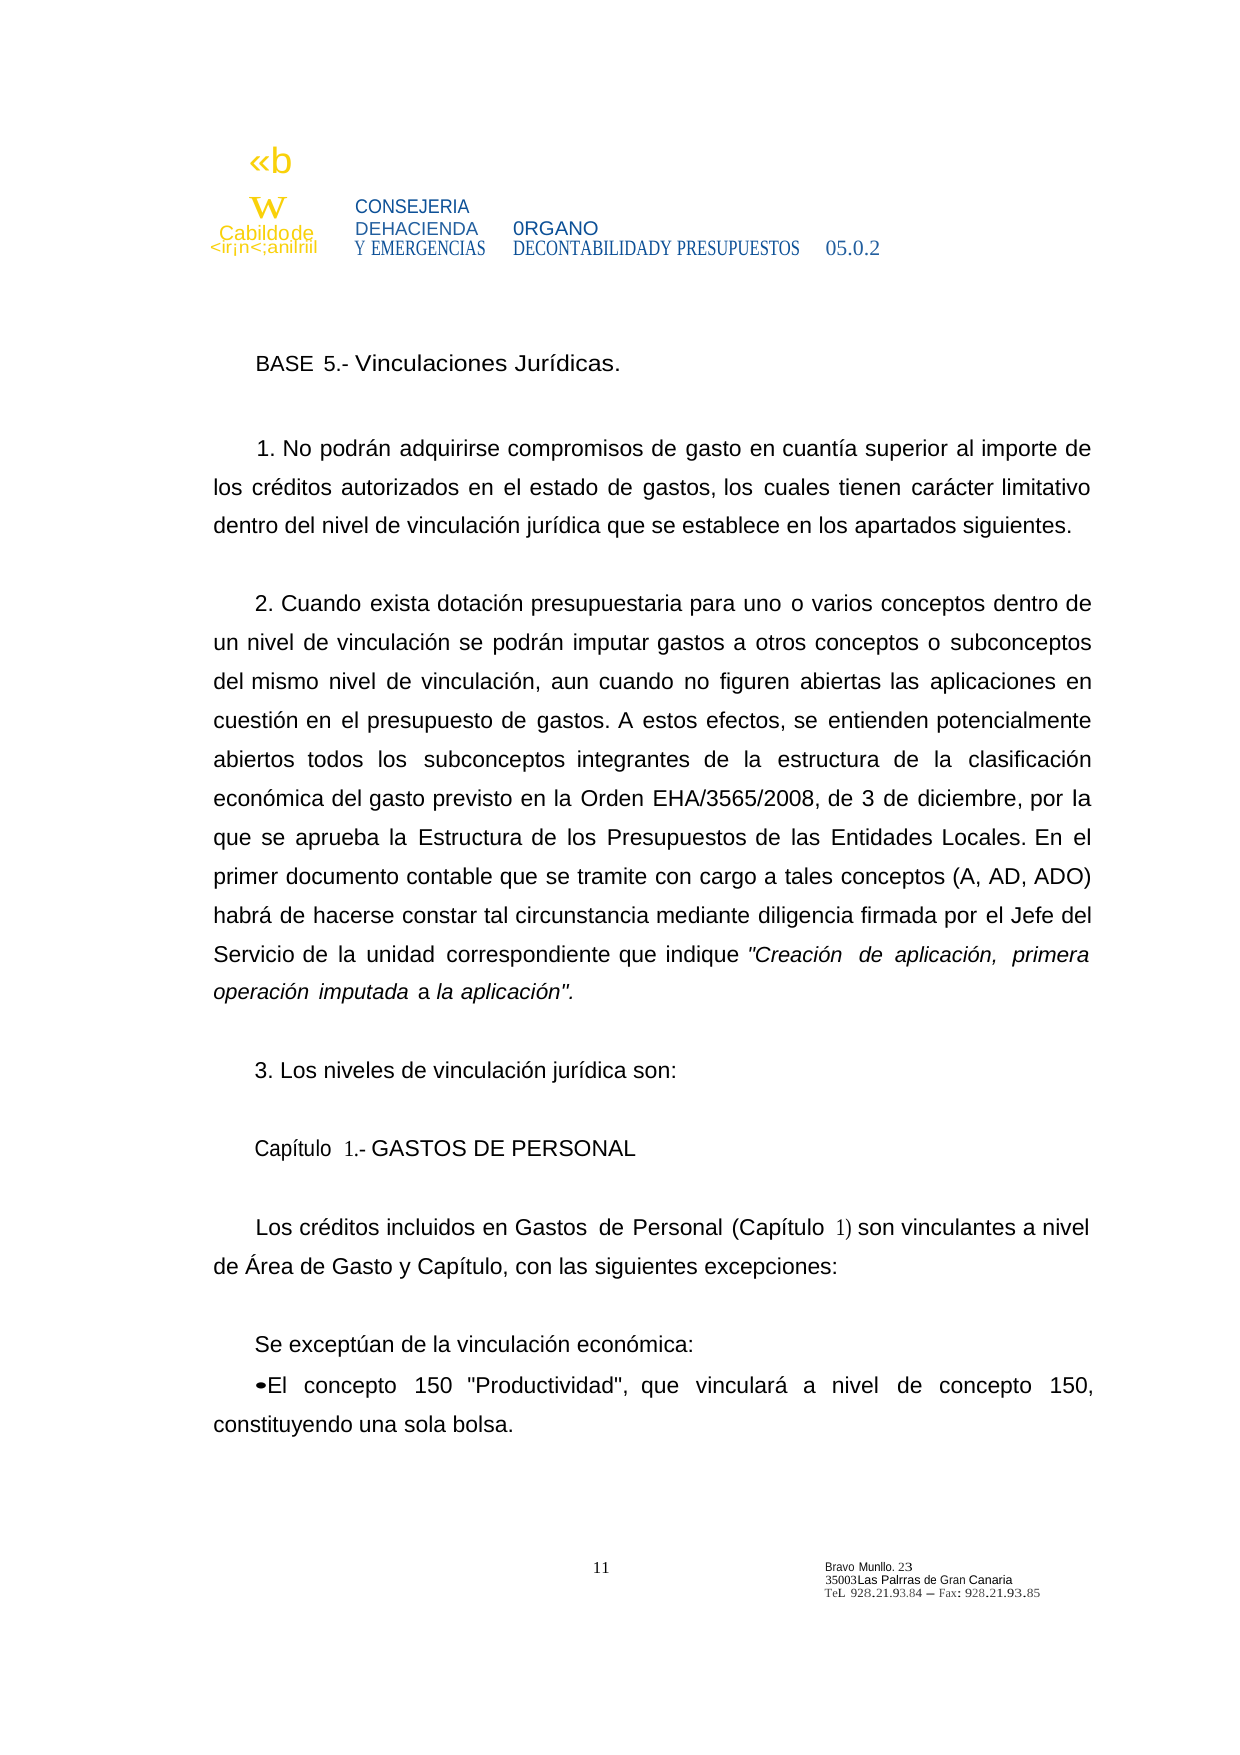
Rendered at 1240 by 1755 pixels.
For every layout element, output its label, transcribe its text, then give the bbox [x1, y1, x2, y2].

text 2. Cuando exista dotación presupuestaria para uno o varios conceptos dentro de un nivel de vinculación se podrán imputar gastos a otros conceptos o subconceptos del mismo nivel de vinculación, aun cuando no figuren abiertas las aplicaciones en cuestión en el presupuesto de gastos. A estos efectos, se entienden potencialmente abiertos todos los subconceptos integrantes de la estructura de la clasificación económica del gasto previsto en la Orden EHA/3565/2008, de 3 de diciembre, por la que se aprueba la Estructura de los Presupuestos de las Entidades Locales. En el primer documento contable que se tramite con cargo a tales conceptos (A, AD, ADO) habrá de hacerse constar tal circunstancia mediante diligencia firmada por el Jefe del Servicio de la unidad correspondiente que indique "Creación de aplicación, primera operación imputada a la aplicación". [213, 590, 1092, 1004]
text 35003Las Palrras de Gran Canaria [825, 1576, 1240, 1587]
text 1. No podrán adquirirse compromisos de gasto en cuantía superior al importe de los créditos autorizados en el estado de gastos, los cuales tienen carácter limitativo dentro del nivel de vinculación jurídica que se establece en los apartados siguientes. [213, 435, 1091, 538]
text 11 Bravo Munllo. 23 [593, 1558, 1240, 1576]
text •El concepto 150 "Productividad", que vinculará a nivel de concepto 150, constituyendo una sola bolsa. [213, 1360, 1094, 1437]
text 3. Los niveles de vinculación jurídica son: Capítulo 1.- GASTOS DE PERSONAL [254, 1057, 677, 1161]
text BASE 5.- Vinculaciones Jurídicas. [255, 350, 1240, 376]
text TeL 928.21.93.84 - Fax: 928.21.93.85 [824, 1587, 1240, 1600]
text Se exceptúan de la vinculación económica: [254, 1331, 1240, 1357]
text Los créditos incluidos en Gastos de Personal (Capítulo 1) son vinculantes a nivel de Área de Gasto y Capítulo, con las siguientes excepciones: [213, 1213, 1090, 1279]
